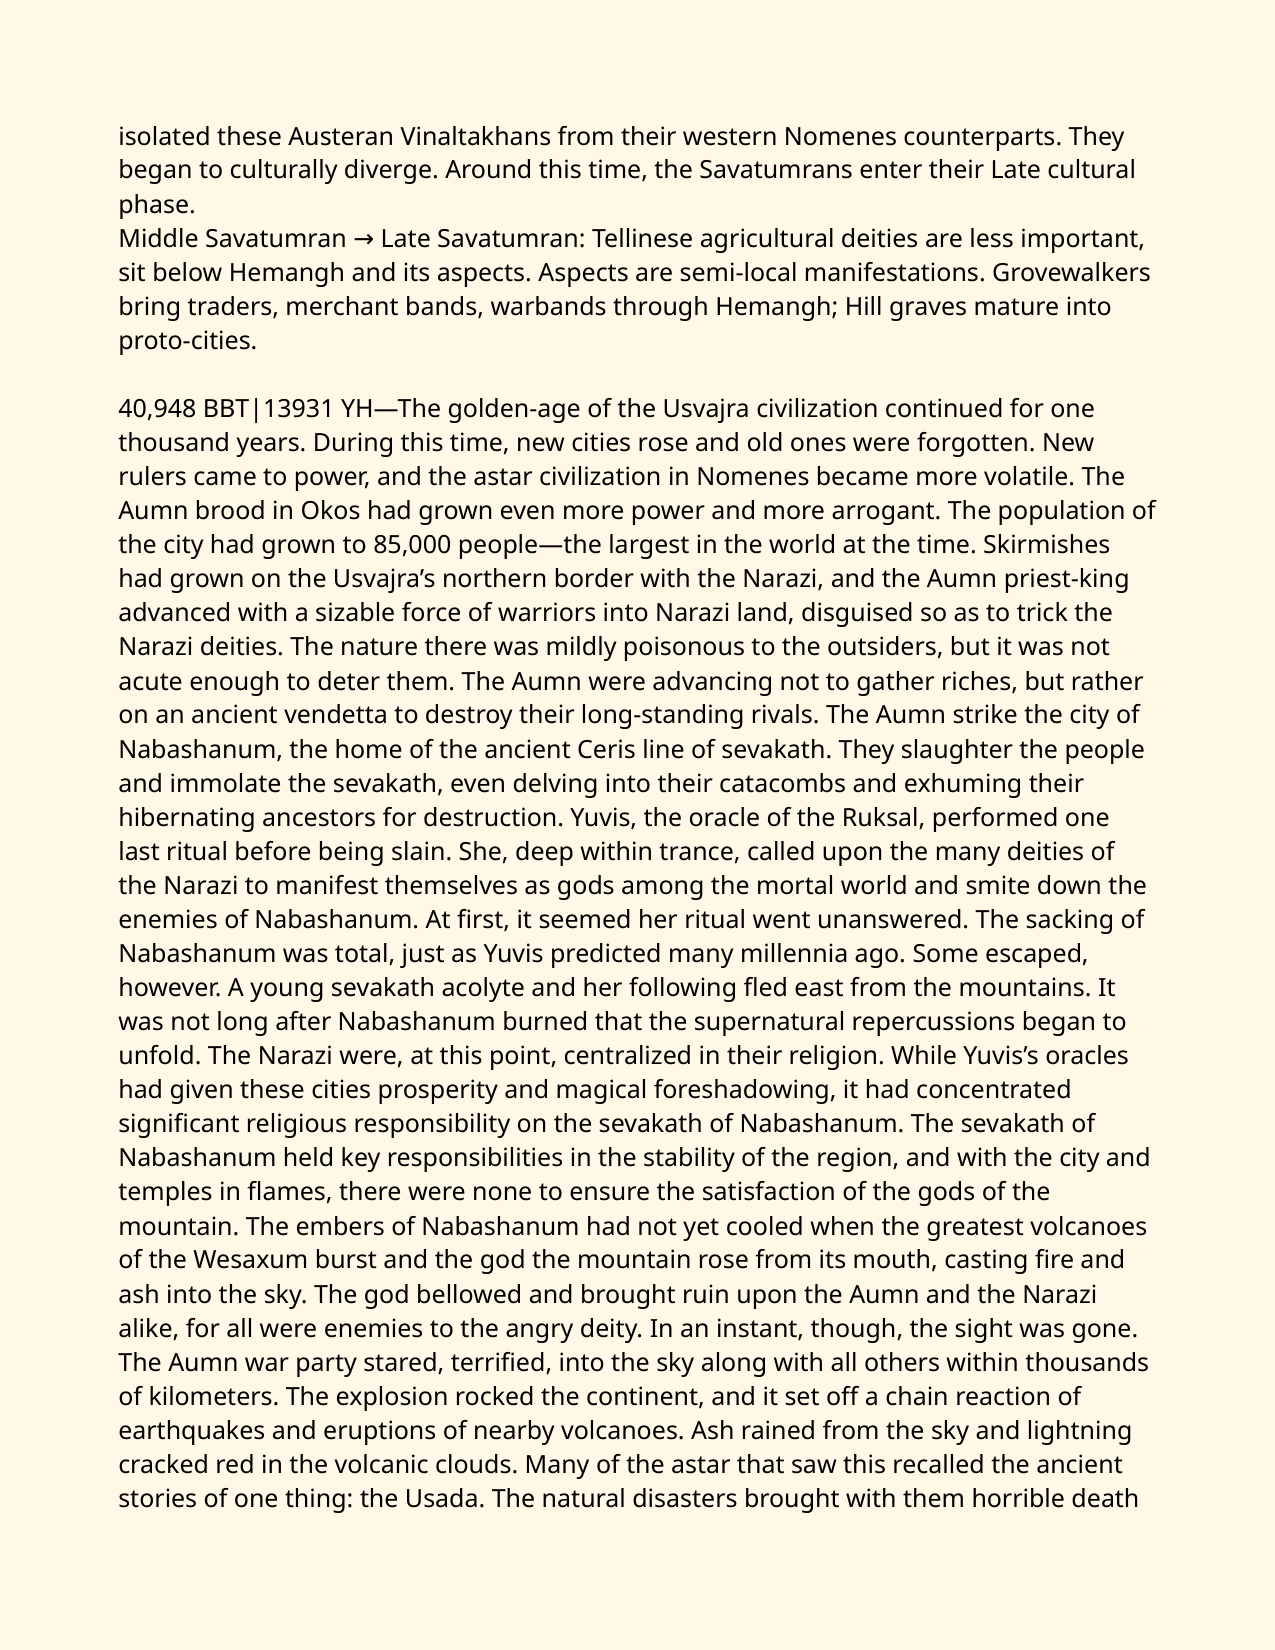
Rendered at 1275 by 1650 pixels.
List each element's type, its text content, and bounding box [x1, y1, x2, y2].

text Middle Savatumran → Late Savatumran: Tellinese agricultural deities are less important, sit below Hemangh and its aspects. Aspects are semi-local manifestations. Grovewalkers bring traders, merchant bands, warbands through Hemangh; Hill graves mature into proto-cities. [118, 220, 1157, 357]
text 40,948 BBT|13931 YH—The golden-age of the Usvajra civilization continued for one thousand years. During this time, new cities rose and old ones were forgotten. New rulers came to power, and the astar civilization in Nomenes became more volatile. The Aumn brood in Okos had grown even more power and more arrogant. The population of the city had grown to 85,000 people—the largest in the world at the time. Skirmishes had grown on the Usvajra’s northern border with the Narazi, and the Aumn priest-king advanced with a sizable force of warriors into Narazi land, disguised so as to trick the Narazi deities. The nature there was mildly poisonous to the outsiders, but it was not acute enough to deter them. The Aumn were advancing not to gather riches, but rather on an ancient vendetta to destroy their long-standing rivals. The Aumn strike the city of Nabashanum, the home of the ancient Ceris line of sevakath. They slaughter the people and immolate the sevakath, even delving into their catacombs and exhuming their hibernating ancestors for destruction. Yuvis, the oracle of the Ruksal, performed one last ritual before being slain. She, deep within trance, called upon the many deities of the Narazi to manifest themselves as gods among the mortal world and smite down the enemies of Nabashanum. At first, it seemed her ritual went unanswered. The sacking of Nabashanum was total, just as Yuvis predicted many millennia ago. Some escaped, however. A young sevakath acolyte and her following fled east from the mountains. It was not long after Nabashanum burned that the supernatural repercussions began to unfold. The Narazi were, at this point, centralized in their religion. While Yuvis’s oracles had given these cities prosperity and magical foreshadowing, it had concentrated significant religious responsibility on the sevakath of Nabashanum. The sevakath of Nabashanum held key responsibilities in the stability of the region, and with the city and temples in flames, there were none to ensure the satisfaction of the gods of the mountain. The embers of Nabashanum had not yet cooled when the greatest volcanoes of the Wesaxum burst and the god the mountain rose from its mouth, casting fire and ash into the sky. The god bellowed and brought ruin upon the Aumn and the Narazi alike, for all were enemies to the angry deity. In an instant, though, the sight was gone. The Aumn war party stared, terrified, into the sky along with all others within thousands of kilometers. The explosion rocked the continent, and it set off a chain reaction of earthquakes and eruptions of nearby volcanoes. Ash rained from the sky and lightning cracked red in the volcanic clouds. Many of the astar that saw this recalled the ancient stories of one thing: the Usada. The natural disasters brought with them horrible death [118, 391, 1157, 1515]
text isolated these Austeran Vinaltakhans from their western Nomenes counterparts. They began to culturally diverge. Around this time, the Savatumrans enter their Late cultural phase. [118, 118, 1157, 220]
